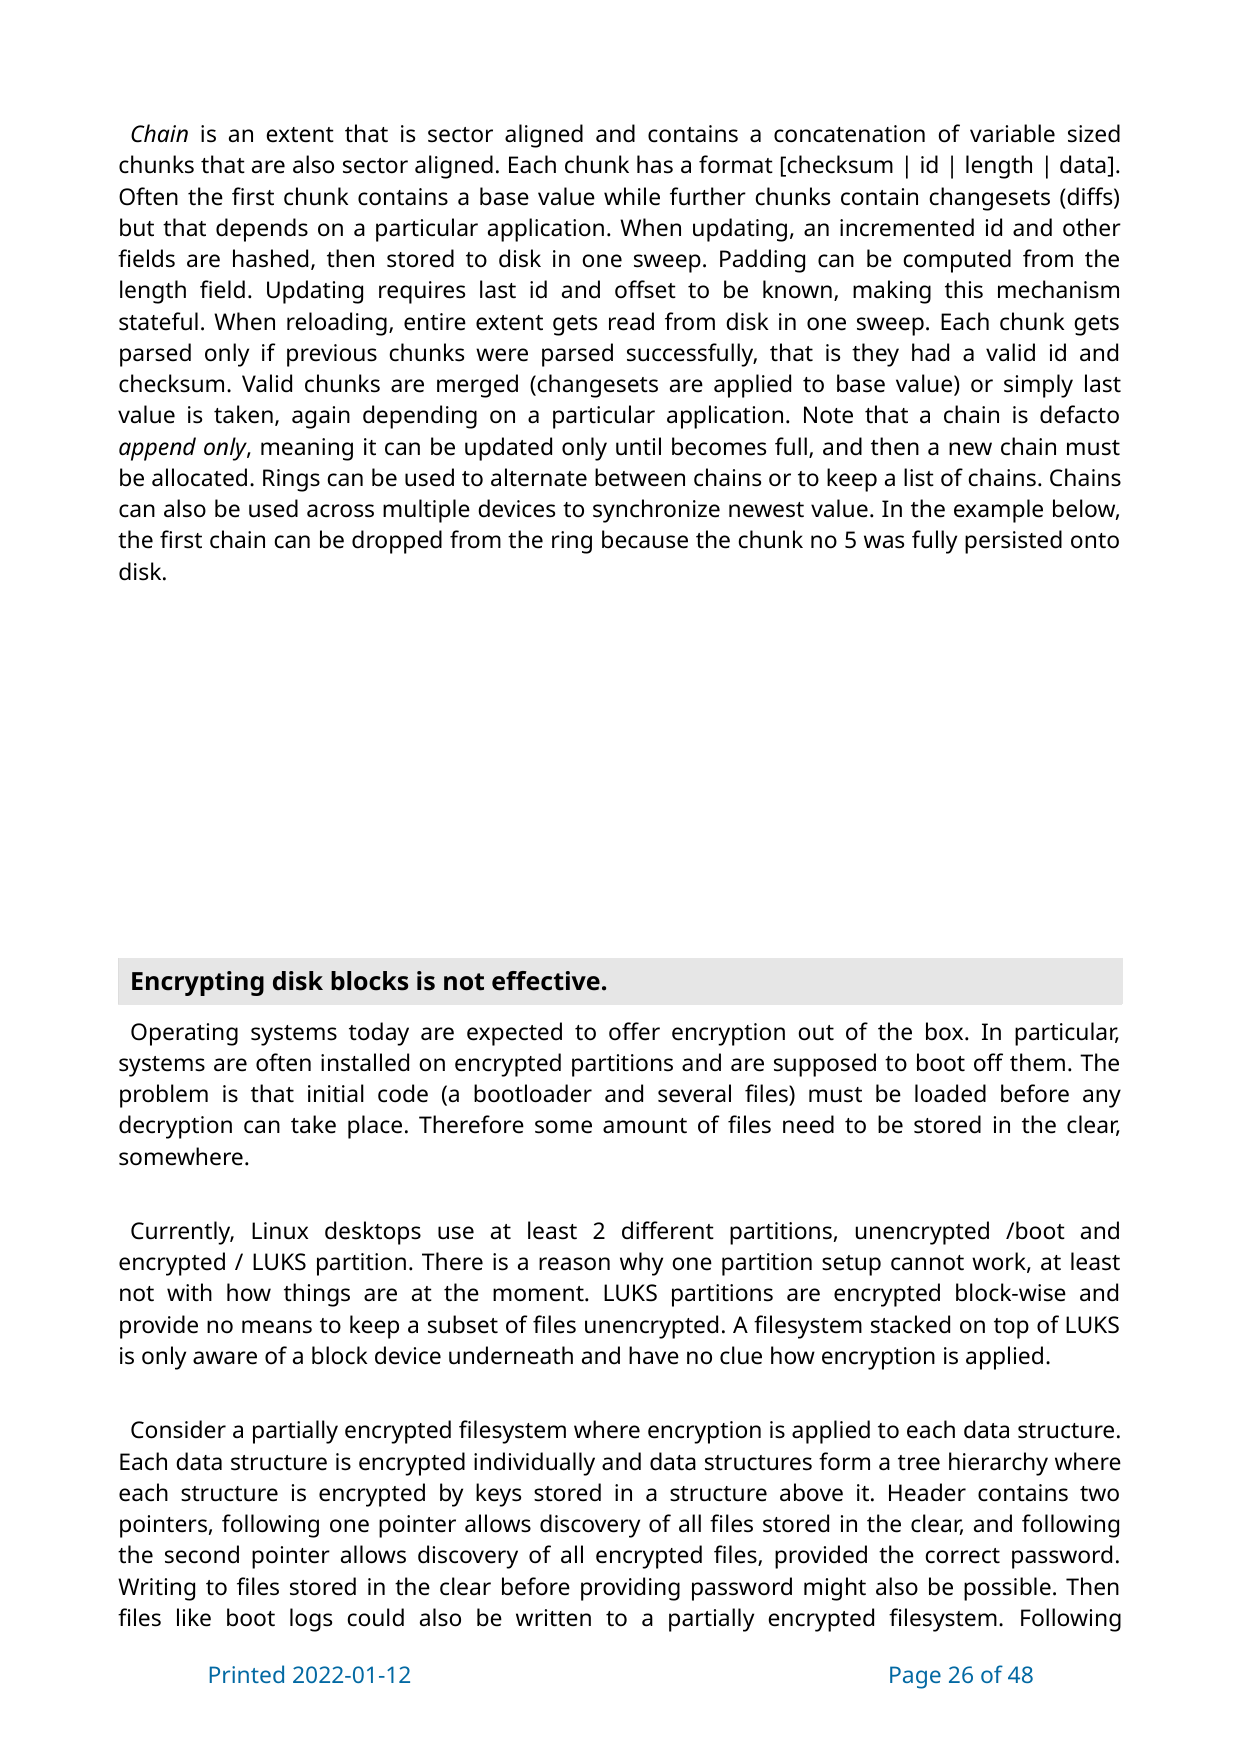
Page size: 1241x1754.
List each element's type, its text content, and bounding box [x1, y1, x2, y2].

text Chain is an extent that is sector aligned and contains a concatenation of variable sized chunks that are also sector aligned. Each chunk has a format [checksum | id | length | data]. Often the first chunk contains a base value while further chunks contain changesets (diffs) but that depends on a particular application. When updating, an incremented id and other fields are hashed, then stored to disk in one sweep. Padding can be computed from the length field. Updating requires last id and offset to be known, making this mechanism stateful. When reloading, entire extent gets read from disk in one sweep. Each chunk gets parsed only if previous chunks were parsed successfully, that is they had a valid id and checksum. Valid chunks are merged (changesets are applied to base value) or simply last value is taken, again depending on a particular application. Note that a chain is defacto append only, meaning it can be updated only until becomes full, and then a new chain must be allocated. Rings can be used to alternate between chains or to keep a list of chains. Chains can also be used across multiple devices to synchronize newest value. In the example below, the first chain can be dropped from the ring because the chunk no 5 was fully persisted onto disk. [118, 118, 1122, 587]
subtitle Encrypting disk blocks is not effective. [119, 959, 1122, 1004]
text Consider a partially encrypted filesystem where encryption is applied to each data structure. Each data structure is encrypted individually and data structures form a tree hierarchy where each structure is encrypted by keys stored in a structure above it. Header contains two pointers, following one pointer allows discovery of all files stored in the clear, and following the second pointer allows discovery of all encrypted files, provided the correct password. Writing to files stored in the clear before providing password might also be possible. Then files like boot logs could also be written to a partially encrypted filesystem. Following [118, 1414, 1122, 1633]
text Operating systems today are expected to offer encryption out of the box. In particular, systems are often installed on encrypted partitions and are supposed to boot off them. The problem is that initial code (a bootloader and several files) must be loaded before any decryption can take place. Therefore some amount of files need to be stored in the clear, somewhere. [118, 1016, 1122, 1172]
text Currently, Linux desktops use at least 2 different partitions, unencrypted /boot and encrypted / LUKS partition. There is a reason why one partition setup cannot work, at least not with how things are at the moment. LUKS partitions are encrypted block-wise and provide no means to keep a subset of files unencrypted. A filesystem stacked on top of LUKS is only aware of a block device underneath and have no clue how encryption is applied. [118, 1215, 1122, 1371]
